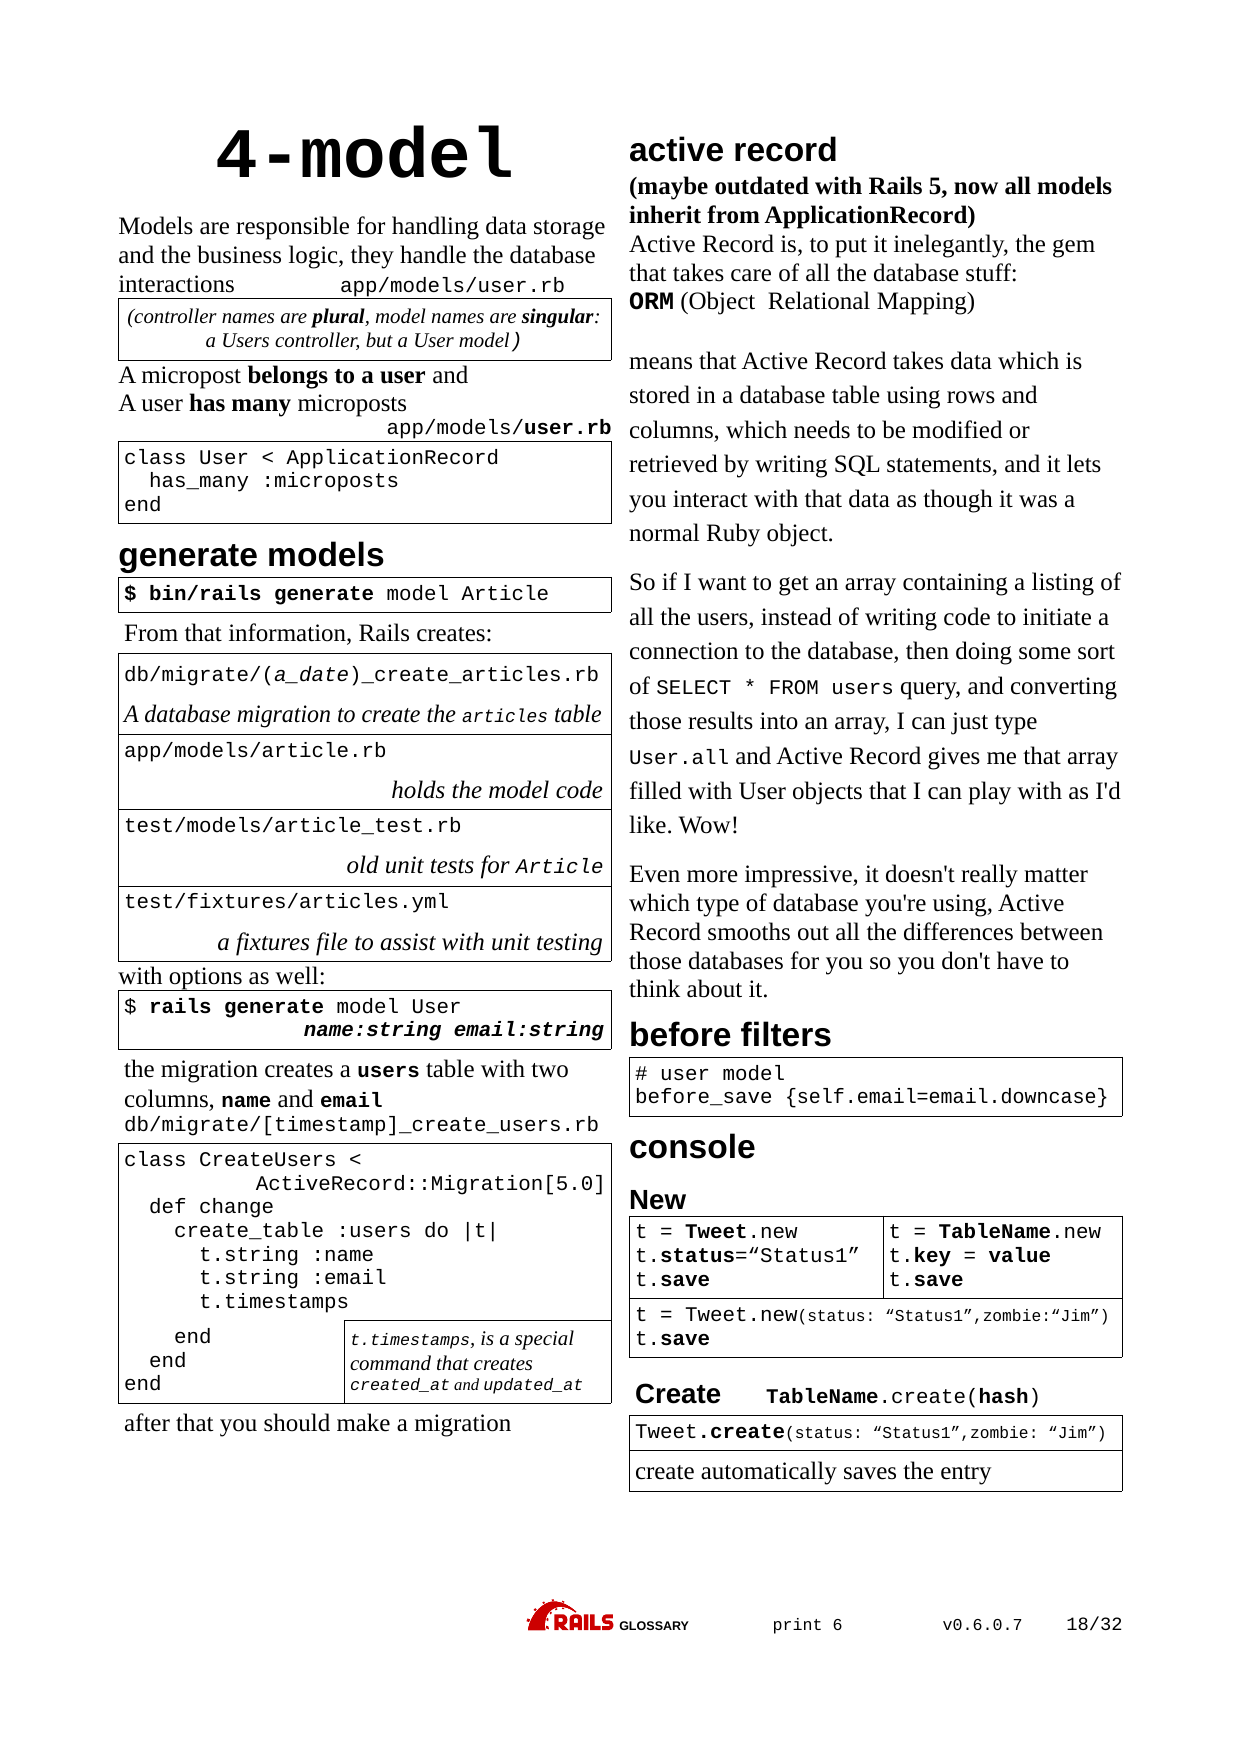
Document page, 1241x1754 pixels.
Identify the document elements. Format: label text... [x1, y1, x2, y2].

table_cell TableName.create(hash) [760, 1358, 1122, 1415]
table_cell Create [629, 1358, 760, 1415]
table_cell test/models/article_test.rb [119, 810, 611, 844]
table_header t = Tweet.new t.status=“Status1” t.save [630, 1217, 883, 1298]
text A user has many microposts [118, 388, 611, 417]
text means that Active Record takes data which is stored in a database table using rows and columns, which needs to be modified or retrieved by writing SQL statements, and it lets you interact with that data as though it was a normal Ruby object. [629, 346, 1122, 547]
table_header $ rails generate model User name:string email:string [119, 991, 611, 1049]
subtitle console [629, 1127, 1122, 1166]
subtitle 4-model [118, 118, 611, 199]
table_cell end end end [119, 1320, 344, 1403]
table_cell t = Tweet.new(status: “Status1”,zombie:“Jim”) t.save [630, 1299, 1122, 1357]
text Active Record is, to put it inelegantly, the gem that takes care of all the database stuff: [629, 229, 1122, 286]
text with options as well: [118, 962, 611, 990]
text A micropost belongs to a user and [118, 361, 611, 388]
table_header t = TableName.new t.key = value t.save [884, 1217, 1122, 1298]
table_cell class CreateUsers < ActiveRecord::Migration[5.0] def change create_table :users do |t| t.string :name t.string :email t.timestamps [119, 1144, 611, 1320]
table_cell test/fixtures/articles.yml [119, 887, 611, 921]
table_cell app/models/article.rb [119, 735, 611, 769]
table_cell t.timestamps, is a special command that creates created_at and updated_at [345, 1321, 611, 1403]
subtitle New [629, 1184, 1122, 1216]
table_header # user model before_save {self.email=email.downcase} [630, 1058, 1122, 1116]
text (maybe outdated with Rails 5, now all models inherit from ApplicationRecord) [629, 171, 1122, 229]
table_cell Tweet.create(status: “Status1”,zombie: “Jim”) [630, 1416, 1122, 1450]
table_cell a fixtures file to assist with unit testing [119, 921, 611, 961]
table_cell the migration creates a users table with two columns, name and email db/migrate/[timestamp]_create_users.rb [118, 1050, 611, 1143]
subtitle active record [629, 130, 1122, 168]
subtitle before filters [629, 1015, 1122, 1054]
table_header $ bin/rails generate model Article [119, 578, 611, 612]
table_header (controller names are plural, model names are singular: a Users controller, but a User model) [119, 299, 611, 359]
text Even more impressive, it doesn't really matter which type of database you're using, Active Record smooths out all the differences between those databases for you so you don't have to think about it. [629, 859, 1122, 1003]
text So if I want to get an array containing a listing of all the users, instead of writing code to initiate a connection to the database, then doing some sort of SELECT * FROM users query, and converting those results into an array, I can just type User.all and Active Record gives me that array filled with User objects that I can play with as I'd like. Wow! [629, 567, 1122, 839]
table_cell A database migration to create the articles table [119, 694, 611, 734]
table_header class User < ApplicationRecord has_many :microposts end [119, 442, 611, 523]
table_cell holds the model code [119, 769, 611, 809]
text app/models/user.rb [118, 417, 611, 441]
text ORM (Object Relational Mapping) [629, 286, 1122, 317]
text Models are responsible for handling data storage and the business logic, they handle the database interactions app/models/user.rb [118, 211, 611, 298]
table_cell create automatically saves the entry [630, 1451, 1122, 1491]
table_cell old unit tests for Article [119, 845, 611, 886]
table_cell after that you should make a migration [118, 1404, 611, 1443]
subtitle generate models [118, 535, 611, 574]
table_header From that information, Rails creates: [118, 613, 611, 652]
table_cell db/migrate/(a_date)_create_articles.rb [119, 654, 611, 693]
